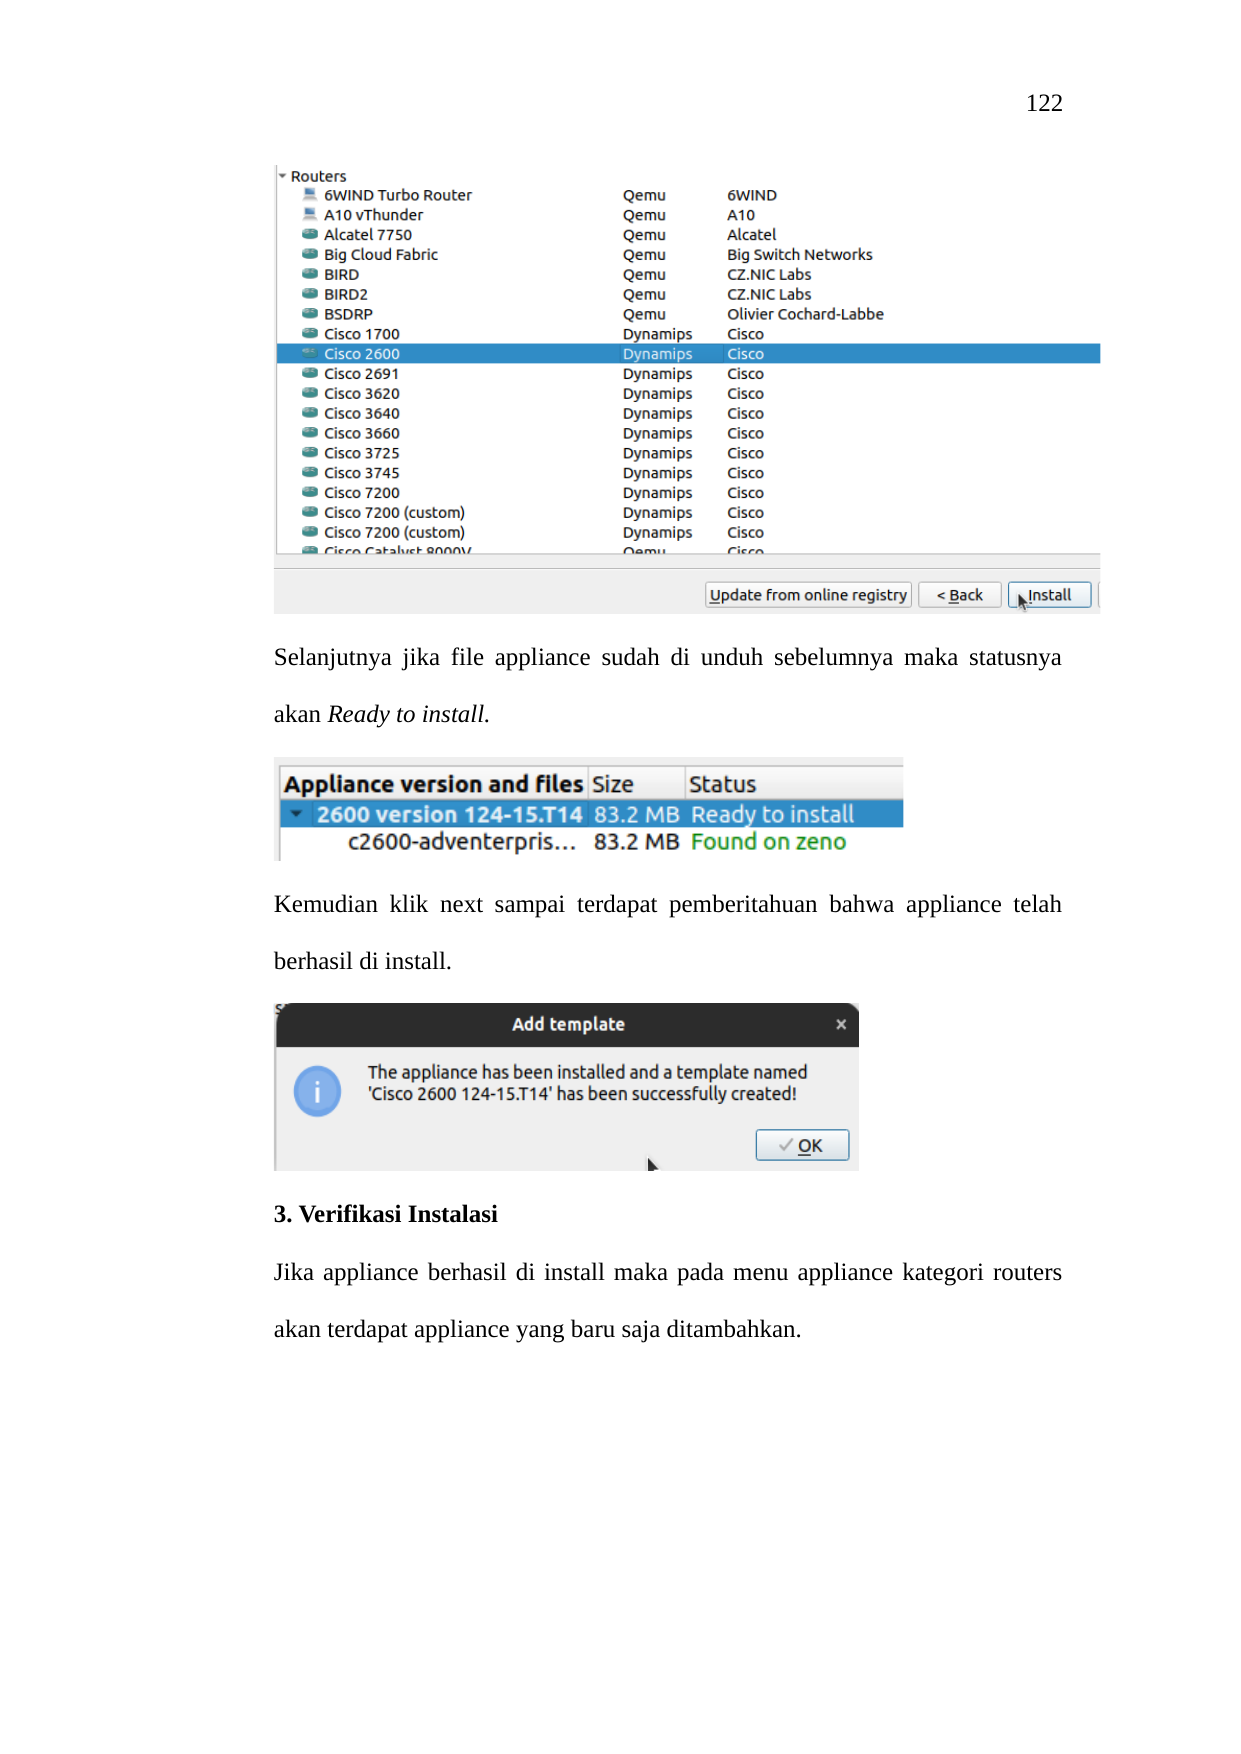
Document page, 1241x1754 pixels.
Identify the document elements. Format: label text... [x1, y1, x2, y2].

list Jika appliance berhasil di install maka pada menu appliance kategori routers akan terdapat appliance yang baru saja ditambahkan. [236, 1257, 1063, 1343]
list 3. Verifikasi Instalasi [236, 1199, 1063, 1228]
picture [273, 1003, 859, 1171]
list Selanjutnya jika file appliance sudah di unduh sebelumnya maka statusnya akan Ready to install. [236, 642, 1063, 728]
list Kemudian klik next sampai terdapat pemberitahuan bahwa appliance telah berhasil di install. [236, 889, 1063, 975]
picture [273, 757, 904, 861]
picture [273, 165, 1101, 614]
